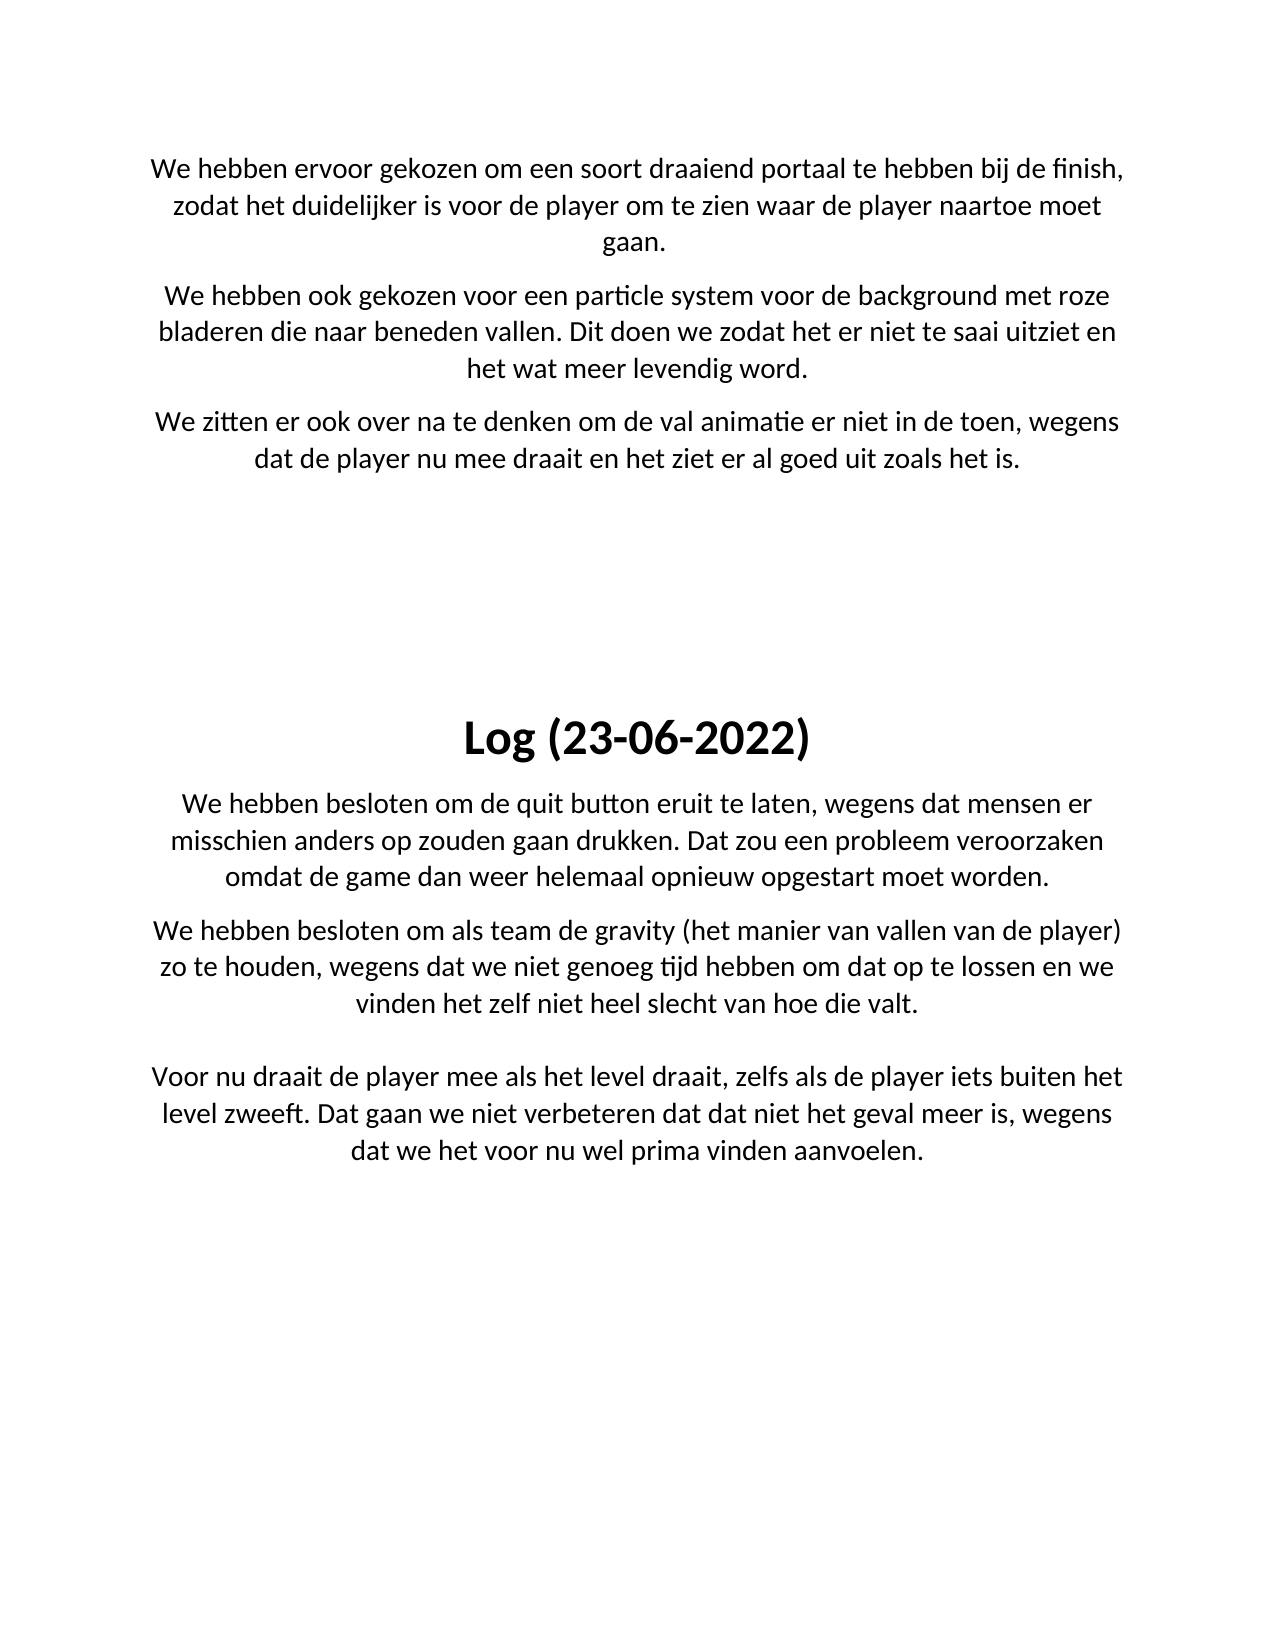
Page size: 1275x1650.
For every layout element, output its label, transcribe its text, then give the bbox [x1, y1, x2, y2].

text We zitten er ook over na te denken om de val animatie er niet in de toen, wegens dat de player nu mee draait en het ziet er al goed uit zoals het is. [150, 403, 1125, 476]
text We hebben ook gekozen voor een particle system voor de background met roze bladeren die naar beneden vallen. Dit doen we zodat het er niet te saai uitziet en het wat meer levendig word. [150, 277, 1125, 386]
text We hebben ervoor gekozen om een soort draaiend portaal te hebben bij de finish, zodat het duidelijker is voor de player om te zien waar de player naartoe moet gaan. [150, 150, 1125, 259]
text We hebben besloten om de quit button eruit te laten, wegens dat mensen er misschien anders op zouden gaan drukken. Dat zou een probleem veroorzaken omdat de game dan weer helemaal opnieuw opgestart moet worden. [150, 785, 1125, 894]
text We hebben besloten om als team de gravity (het manier van vallen van de player) zo te houden, wegens dat we niet genoeg tijd hebben om dat op te lossen en we vinden het zelf niet heel slecht van hoe die valt. Voor nu draait de player mee als het level draait, zelfs als de player iets buiten het level zweeft. Dat gaan we niet verbeteren dat dat niet het geval meer is, wegens dat we het voor nu wel prima vinden aanvoelen. [150, 912, 1125, 1167]
text Log (23-06-2022) [150, 706, 1125, 767]
